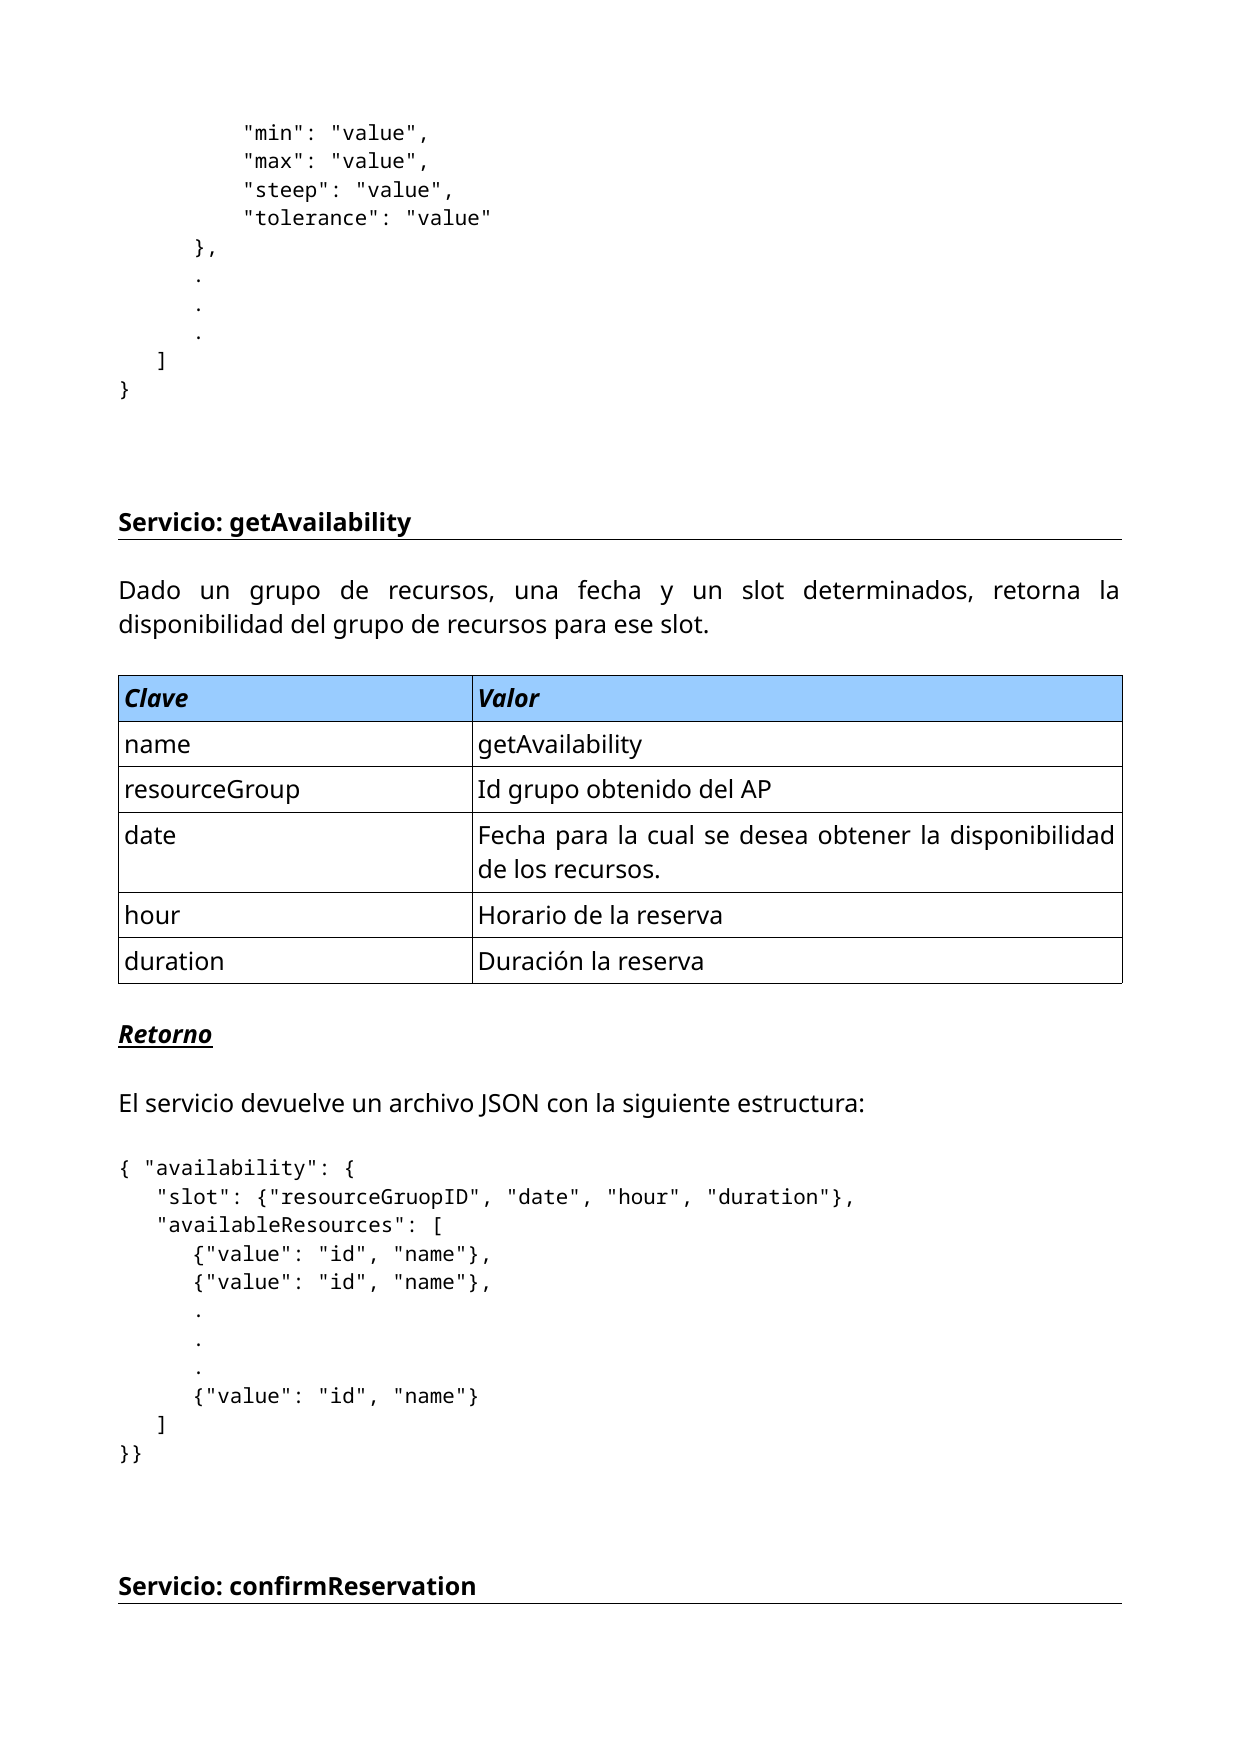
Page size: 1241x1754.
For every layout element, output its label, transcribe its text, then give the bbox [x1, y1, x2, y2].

text . [118, 1324, 1122, 1352]
text Servicio: getAvailability [118, 505, 1122, 539]
text {"value": "id", "name"} [118, 1381, 1122, 1409]
text . [118, 317, 1122, 346]
text { "availability": { [118, 1153, 1122, 1182]
text "max": "value", [118, 147, 1122, 175]
table_cell Duración la reserva [473, 938, 1122, 983]
text El servicio devuelve un archivo JSON con la siguiente estructura: [118, 1085, 1122, 1119]
table_cell date [119, 813, 472, 892]
table_cell Horario de la reserva [473, 893, 1122, 937]
text "min": "value", [118, 118, 1122, 147]
table_cell getAvailability [473, 722, 1122, 766]
text Retorno [118, 1017, 1122, 1051]
text . [118, 1352, 1122, 1381]
table_cell Id grupo obtenido del AP [473, 767, 1122, 812]
text "tolerance": "value" [118, 203, 1122, 232]
text . [118, 260, 1122, 289]
text "slot": {"resourceGruopID", "date", "hour", "duration"}, [118, 1182, 1122, 1210]
text {"value": "id", "name"}, [118, 1239, 1122, 1267]
text Servicio: confirmReservation [118, 1568, 1122, 1603]
text . [118, 289, 1122, 317]
text {"value": "id", "name"}, [118, 1267, 1122, 1296]
table_header Clave [119, 676, 472, 721]
text ] [118, 346, 1122, 374]
text Dado un grupo de recursos, una fecha y un slot determinados, retorna la disponibilidad del grupo de recursos para ese slot. [118, 573, 1122, 641]
table_cell hour [119, 893, 472, 937]
table_cell Fecha para la cual se desea obtener la disponibilidad de los recursos. [473, 813, 1122, 892]
text "steep": "value", [118, 175, 1122, 203]
text ] [118, 1409, 1122, 1438]
text } [118, 374, 1122, 402]
text . [118, 1296, 1122, 1324]
table_header Valor [473, 676, 1122, 721]
table_cell name [119, 722, 472, 766]
text }} [118, 1438, 1122, 1466]
table_cell duration [119, 938, 472, 983]
table_cell resourceGroup [119, 767, 472, 812]
text "availableResources": [ [118, 1210, 1122, 1239]
text }, [118, 232, 1122, 260]
